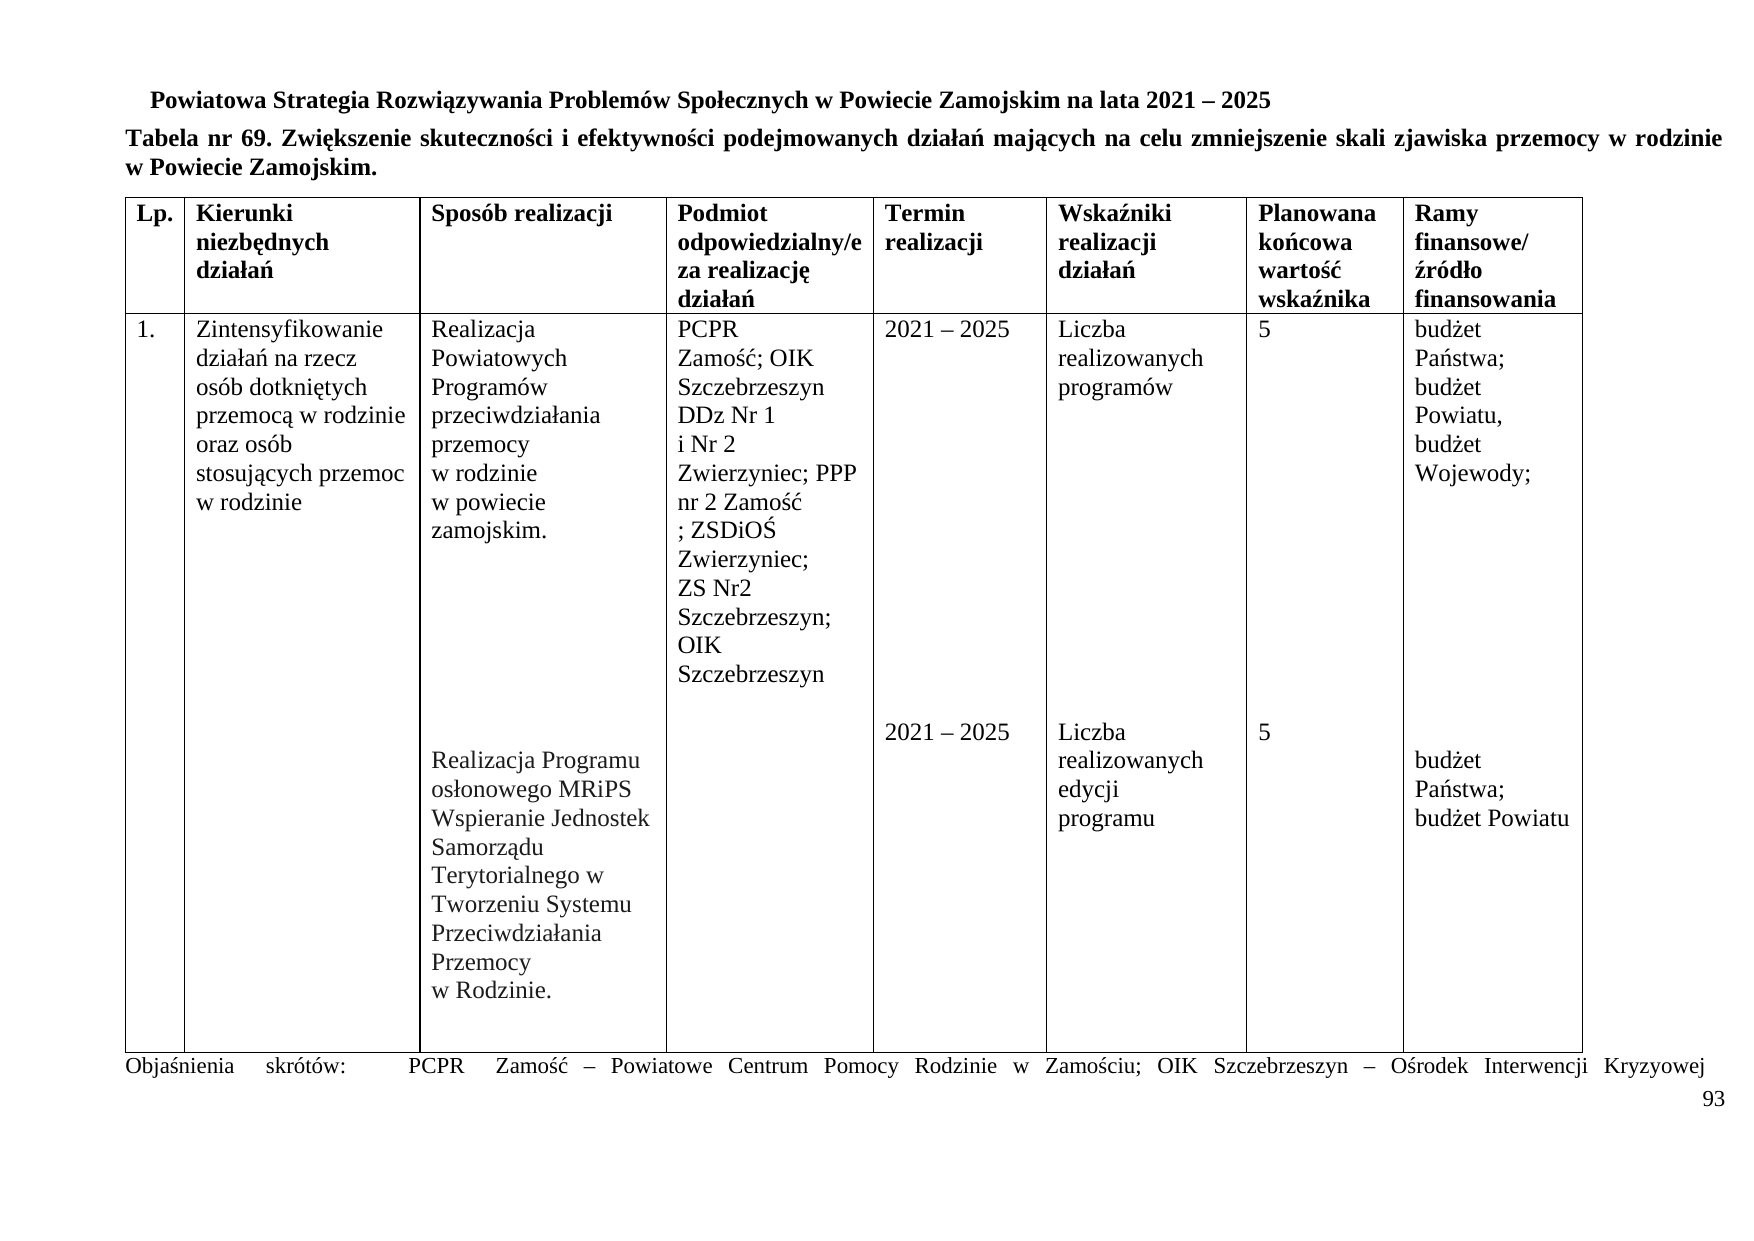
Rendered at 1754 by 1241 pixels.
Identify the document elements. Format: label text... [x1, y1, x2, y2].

table_header Wskaźniki realizacji działań [1047, 198, 1246, 313]
table_header Lp. [126, 198, 184, 313]
table_header Termin realizacji [874, 198, 1046, 313]
table_header Ramy finansowe/ źródło finansowania [1404, 198, 1582, 313]
table_cell Zintensyfikowanie działań na rzecz osób dotkniętych przemocą w rodzinie oraz osób stosujących przemoc w rodzinie [185, 314, 419, 1052]
table_cell budżet Państwa; budżet Powiatu, budżet Wojewody; budżet Państwa; budżet Powiatu [1404, 314, 1582, 1052]
table_cell 1. [126, 314, 184, 1052]
table_cell 5 5 [1247, 314, 1403, 1052]
table_cell PCPR Zamość; OIK Szczebrzeszyn DDz Nr 1 i Nr 2 Zwierzyniec; PPP nr 2 Zamość ; ZSDiOŚ Zwierzyniec; ZS Nr2 Szczebrzeszyn; OIK Szczebrzeszyn [667, 314, 873, 1052]
text Tabela nr 69. Zwiększenie skuteczności i efektywności podejmowanych działań mających na celu zmniejszenie skali zjawiska przemocy w rodzinie w Powiecie Zamojskim. [125, 123, 1725, 180]
table_header Podmiot odpowiedzialny/e za realizację działań [667, 198, 873, 313]
table_header Sposób realizacji [421, 198, 666, 313]
table_header Kierunki niezbędnych działań [185, 198, 419, 313]
table_cell 2021 – 2025 2021 – 2025 [874, 314, 1046, 1052]
table_cell Liczba realizowanych programów Liczba realizowanych edycji programu [1047, 314, 1246, 1052]
table_header Planowana końcowa wartość wskaźnika [1247, 198, 1403, 313]
table_cell Realizacja Powiatowych Programów przeciwdziałania przemocy w rodzinie w powiecie zamojskim. Realizacja Programu osłonowego MRiPS Wspieranie Jednostek Samorządu Terytorialnego w Tworzeniu Systemu Przeciwdziałania Przemocy w Rodzinie. [421, 314, 666, 1052]
text Objaśnienia skrótów: PCPR Zamość – Powiatowe Centrum Pomocy Rodzinie w Zamościu; OIK Szczebrzeszyn – Ośrodek Interwencji Kryzyowej [125, 1053, 1725, 1079]
